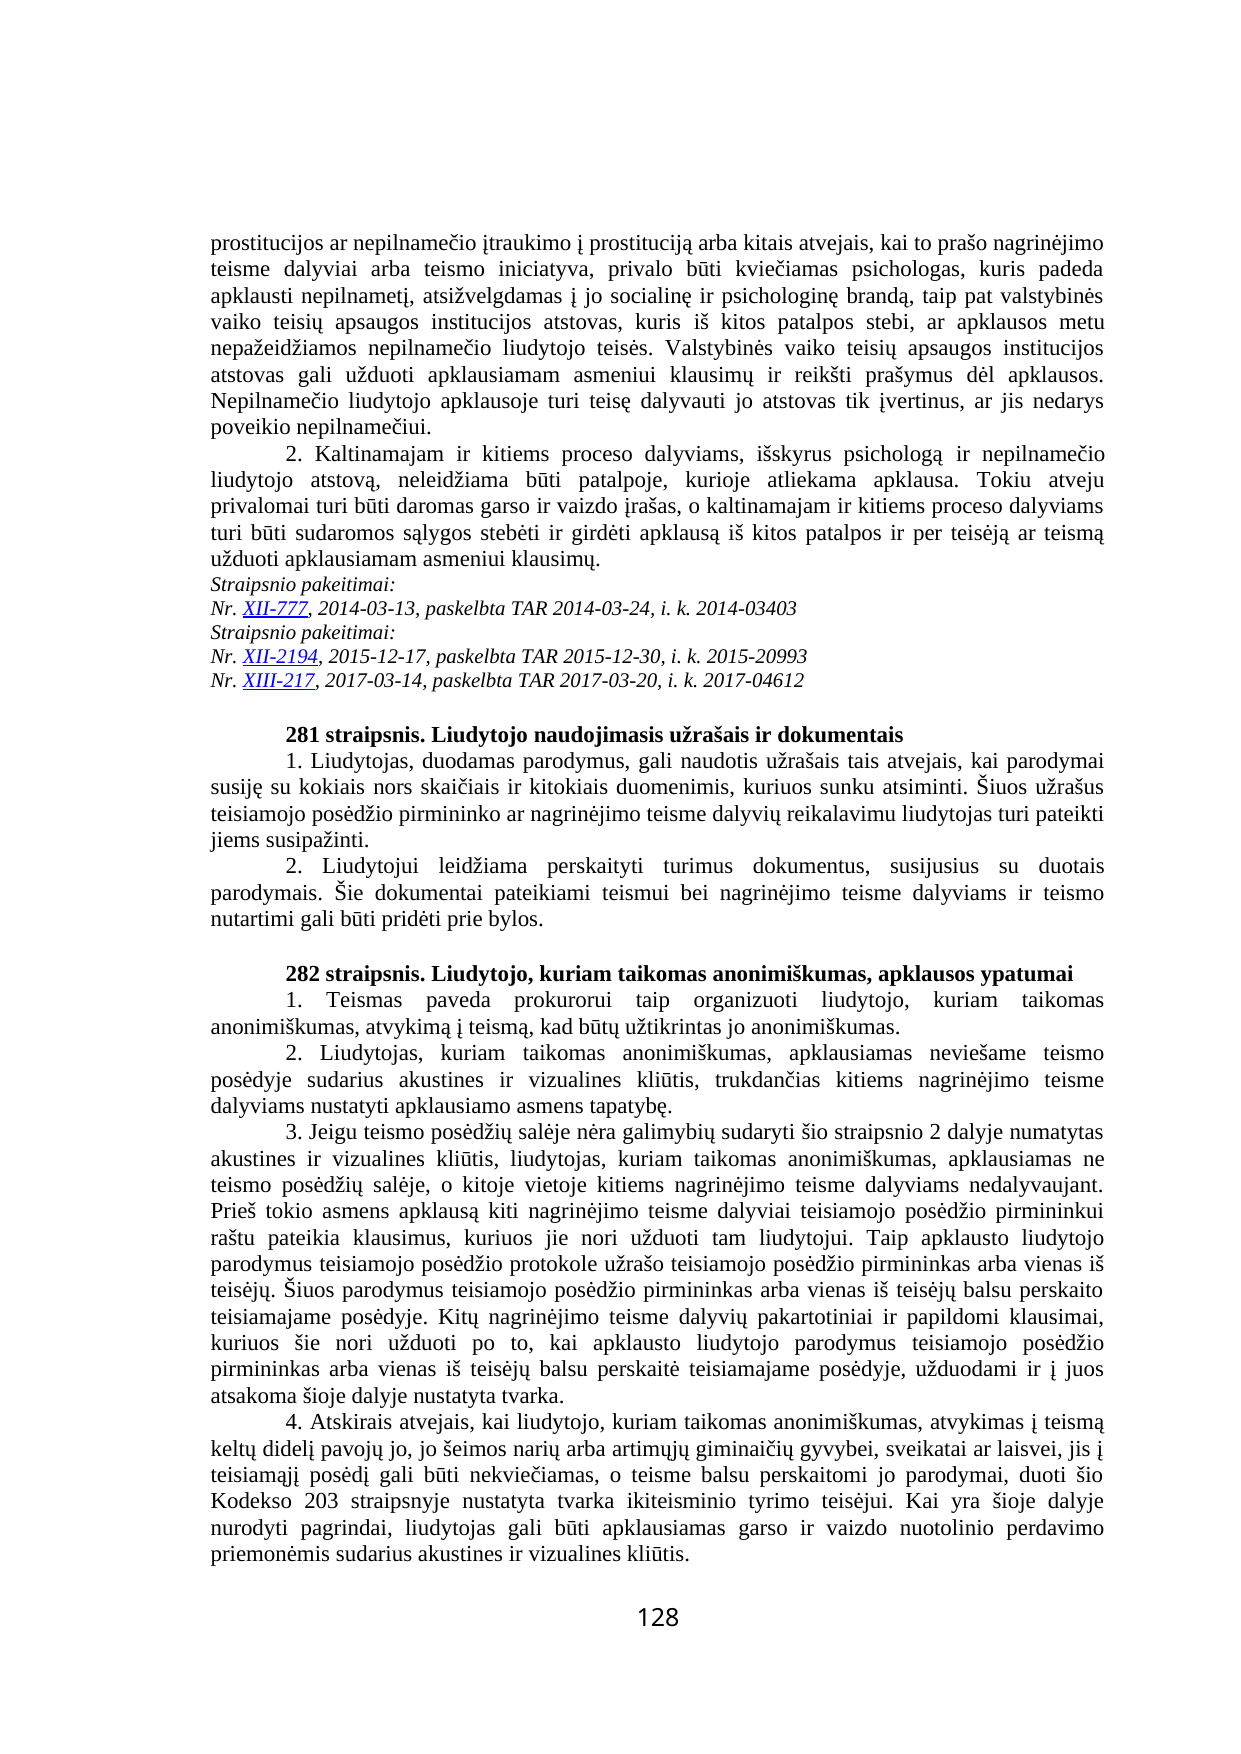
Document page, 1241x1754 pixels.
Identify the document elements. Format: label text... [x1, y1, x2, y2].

text 281 straipsnis. Liudytojo naudojimasis užrašais ir dokumentais [210, 721, 1105, 747]
text Straipsnio pakeitimai: [210, 620, 1105, 644]
text prostitucijos ar nepilnamečio įtraukimo į prostituciją arba kitais atvejais, kai to prašo nagrinėjimo teisme dalyviai arba teismo iniciatyva, privalo būti kviečiamas psichologas, kuris padeda apklausti nepilnametį, atsižvelgdamas į jo socialinę ir psichologinę brandą, taip pat valstybinės vaiko teisių apsaugos institucijos atstovas, kuris iš kitos patalpos stebi, ar apklausos metu nepažeidžiamos nepilnamečio liudytojo teisės. Valstybinės vaiko teisių apsaugos institucijos atstovas gali užduoti apklausiamam asmeniui klausimų ir reikšti prašymus dėl apklausos. Nepilnamečio liudytojo apklausoje turi teisę dalyvauti jo atstovas tik įvertinus, ar jis nedarys poveikio nepilnamečiui. [210, 229, 1105, 440]
text Nr. XII-2194, 2015-12-17, paskelbta TAR 2015-12-30, i. k. 2015-20993 [210, 644, 1105, 668]
text Nr. XII-777, 2014-03-13, paskelbta TAR 2014-03-24, i. k. 2014-03403 [210, 596, 1105, 620]
text Nr. XIII-217, 2017-03-14, paskelbta TAR 2017-03-20, i. k. 2017-04612 [210, 668, 1105, 692]
text 1. Liudytojas, duodamas parodymus, gali naudotis užrašais tais atvejais, kai parodymai susiję su kokiais nors skaičiais ir kitokiais duomenimis, kuriuos sunku atsiminti. Šiuos užrašus teisiamojo posėdžio pirmininko ar nagrinėjimo teisme dalyvių reikalavimu liudytojas turi pateikti jiems susipažinti. [210, 747, 1105, 852]
text 2. Kaltinamajam ir kitiems proceso dalyviams, išskyrus psichologą ir nepilnamečio liudytojo atstovą, neleidžiama būti patalpoje, kurioje atliekama apklausa. Tokiu atveju privalomai turi būti daromas garso ir vaizdo įrašas, o kaltinamajam ir kitiems proceso dalyviams turi būti sudaromos sąlygos stebėti ir girdėti apklausą iš kitos patalpos ir per teisėją ar teismą užduoti apklausiamam asmeniui klausimų. [210, 440, 1105, 572]
text 4. Atskirais atvejais, kai liudytojo, kuriam taikomas anonimiškumas, atvykimas į teismą keltų didelį pavojų jo, jo šeimos narių arba artimųjų giminaičių gyvybei, sveikatai ar laisvei, jis į teisiamąjį posėdį gali būti nekviečiamas, o teisme balsu perskaitomi jo parodymai, duoti šio Kodekso 203 straipsnyje nustatyta tvarka ikiteisminio tyrimo teisėjui. Kai yra šioje dalyje nurodyti pagrindai, liudytojas gali būti apklausiamas garso ir vaizdo nuotolinio perdavimo priemonėmis sudarius akustines ir vizualines kliūtis. [210, 1408, 1105, 1566]
text 2. Liudytojas, kuriam taikomas anonimiškumas, apklausiamas neviešame teismo posėdyje sudarius akustines ir vizualines kliūtis, trukdančias kitiems nagrinėjimo teisme dalyviams nustatyti apklausiamo asmens tapatybę. [210, 1039, 1105, 1118]
text 1. Teismas paveda prokurorui taip organizuoti liudytojo, kuriam taikomas anonimiškumas, atvykimą į teismą, kad būtų užtikrintas jo anonimiškumas. [210, 987, 1105, 1039]
text 2. Liudytojui leidžiama perskaityti turimus dokumentus, susijusius su duotais parodymais. Šie dokumentai pateikiami teismui bei nagrinėjimo teisme dalyviams ir teismo nutartimi gali būti pridėti prie bylos. [210, 852, 1105, 931]
text 282 straipsnis. Liudytojo, kuriam taikomas anonimiškumas, apklausos ypatumai [285, 960, 1105, 987]
text Straipsnio pakeitimai: [210, 572, 1105, 596]
text 3. Jeigu teismo posėdžių salėje nėra galimybių sudaryti šio straipsnio 2 dalyje numatytas akustines ir vizualines kliūtis, liudytojas, kuriam taikomas anonimiškumas, apklausiamas ne teismo posėdžių salėje, o kitoje vietoje kitiems nagrinėjimo teisme dalyviams nedalyvaujant. Prieš tokio asmens apklausą kiti nagrinėjimo teisme dalyviai teisiamojo posėdžio pirmininkui raštu pateikia klausimus, kuriuos jie nori užduoti tam liudytojui. Taip apklausto liudytojo parodymus teisiamojo posėdžio protokole užrašo teisiamojo posėdžio pirmininkas arba vienas iš teisėjų. Šiuos parodymus teisiamojo posėdžio pirmininkas arba vienas iš teisėjų balsu perskaito teisiamajame posėdyje. Kitų nagrinėjimo teisme dalyvių pakartotiniai ir papildomi klausimai, kuriuos šie nori užduoti po to, kai apklausto liudytojo parodymus teisiamojo posėdžio pirmininkas arba vienas iš teisėjų balsu perskaitė teisiamajame posėdyje, užduodami ir į juos atsakoma šioje dalyje nustatyta tvarka. [210, 1118, 1105, 1408]
